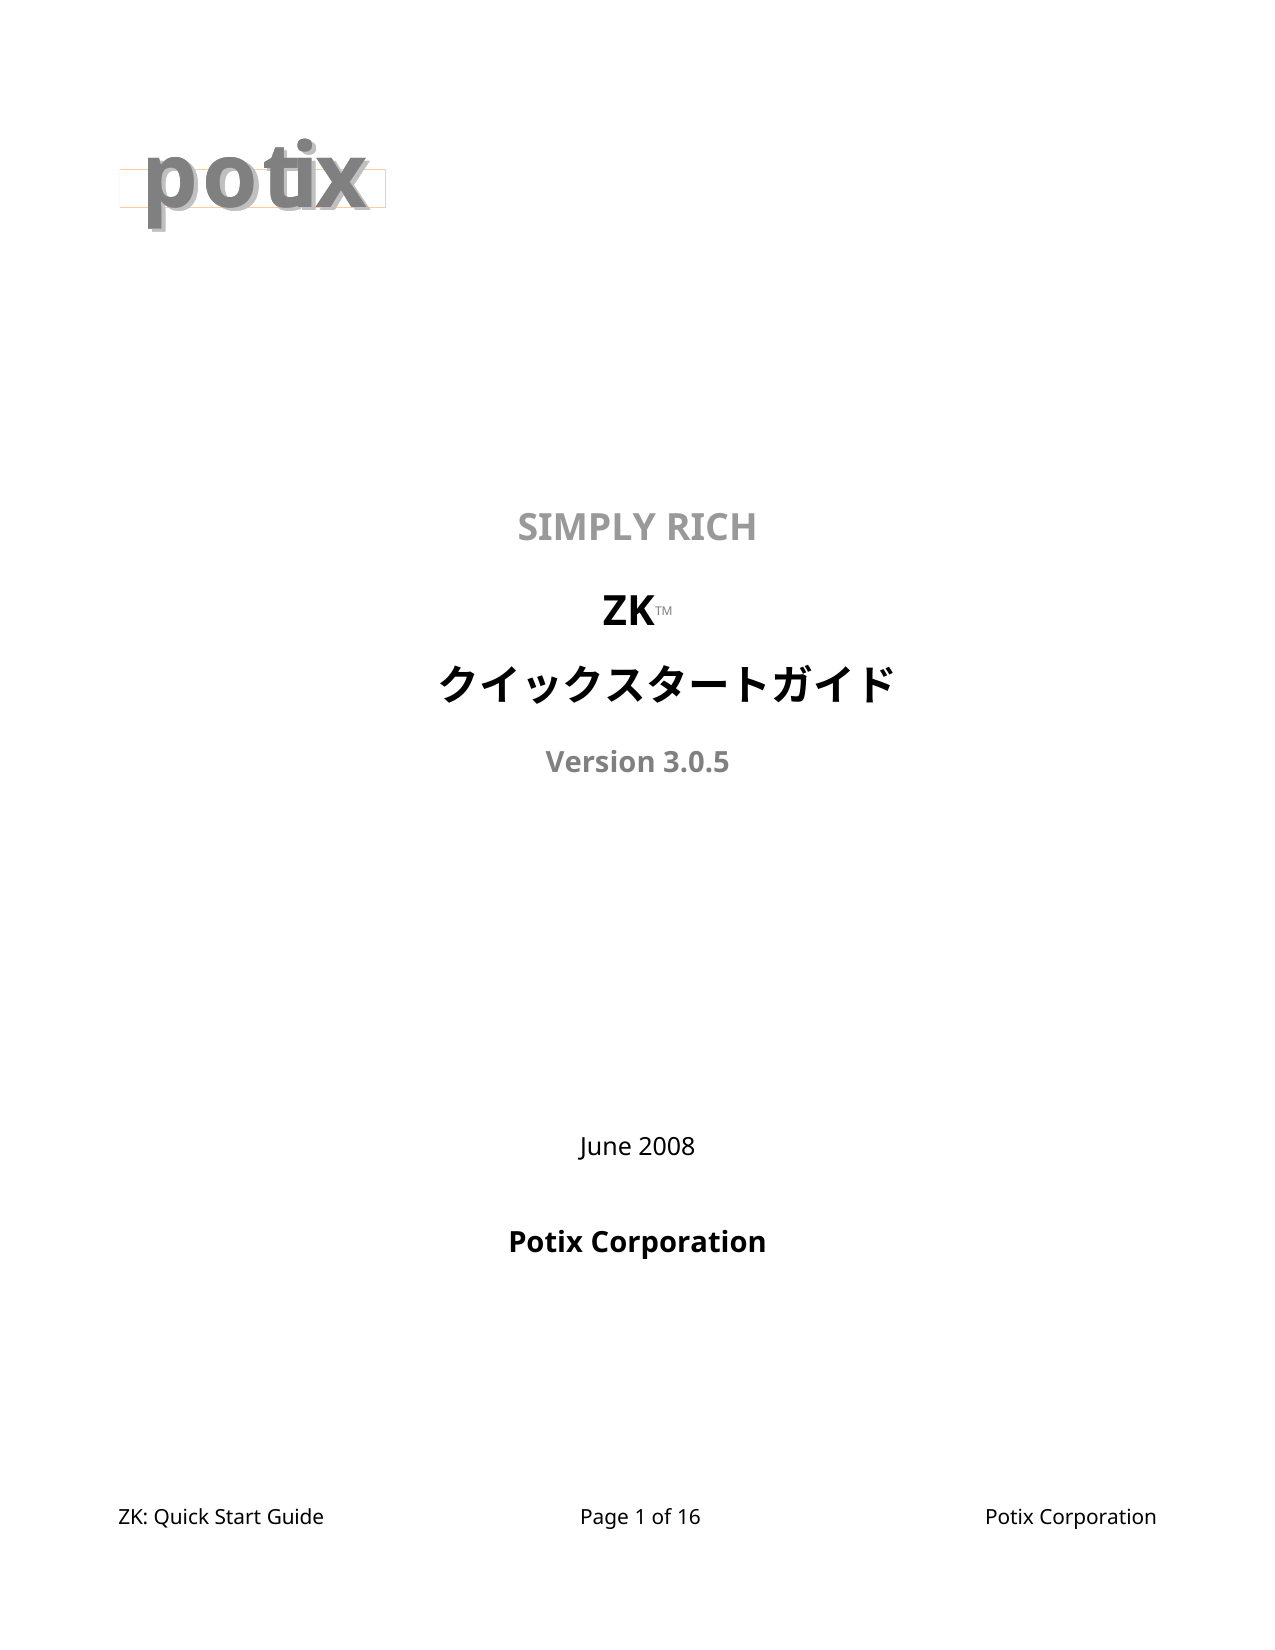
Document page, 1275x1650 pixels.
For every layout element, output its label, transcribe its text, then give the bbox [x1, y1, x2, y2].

subtitle Version 3.0.5 [118, 742, 1157, 781]
text SIMPLY RICH [118, 500, 1157, 551]
text Potix Corporation [118, 1221, 1157, 1261]
title クイックスタートガイド [177, 652, 1157, 712]
text ZKTM [118, 580, 1157, 637]
text June 2008 [118, 1128, 1157, 1162]
